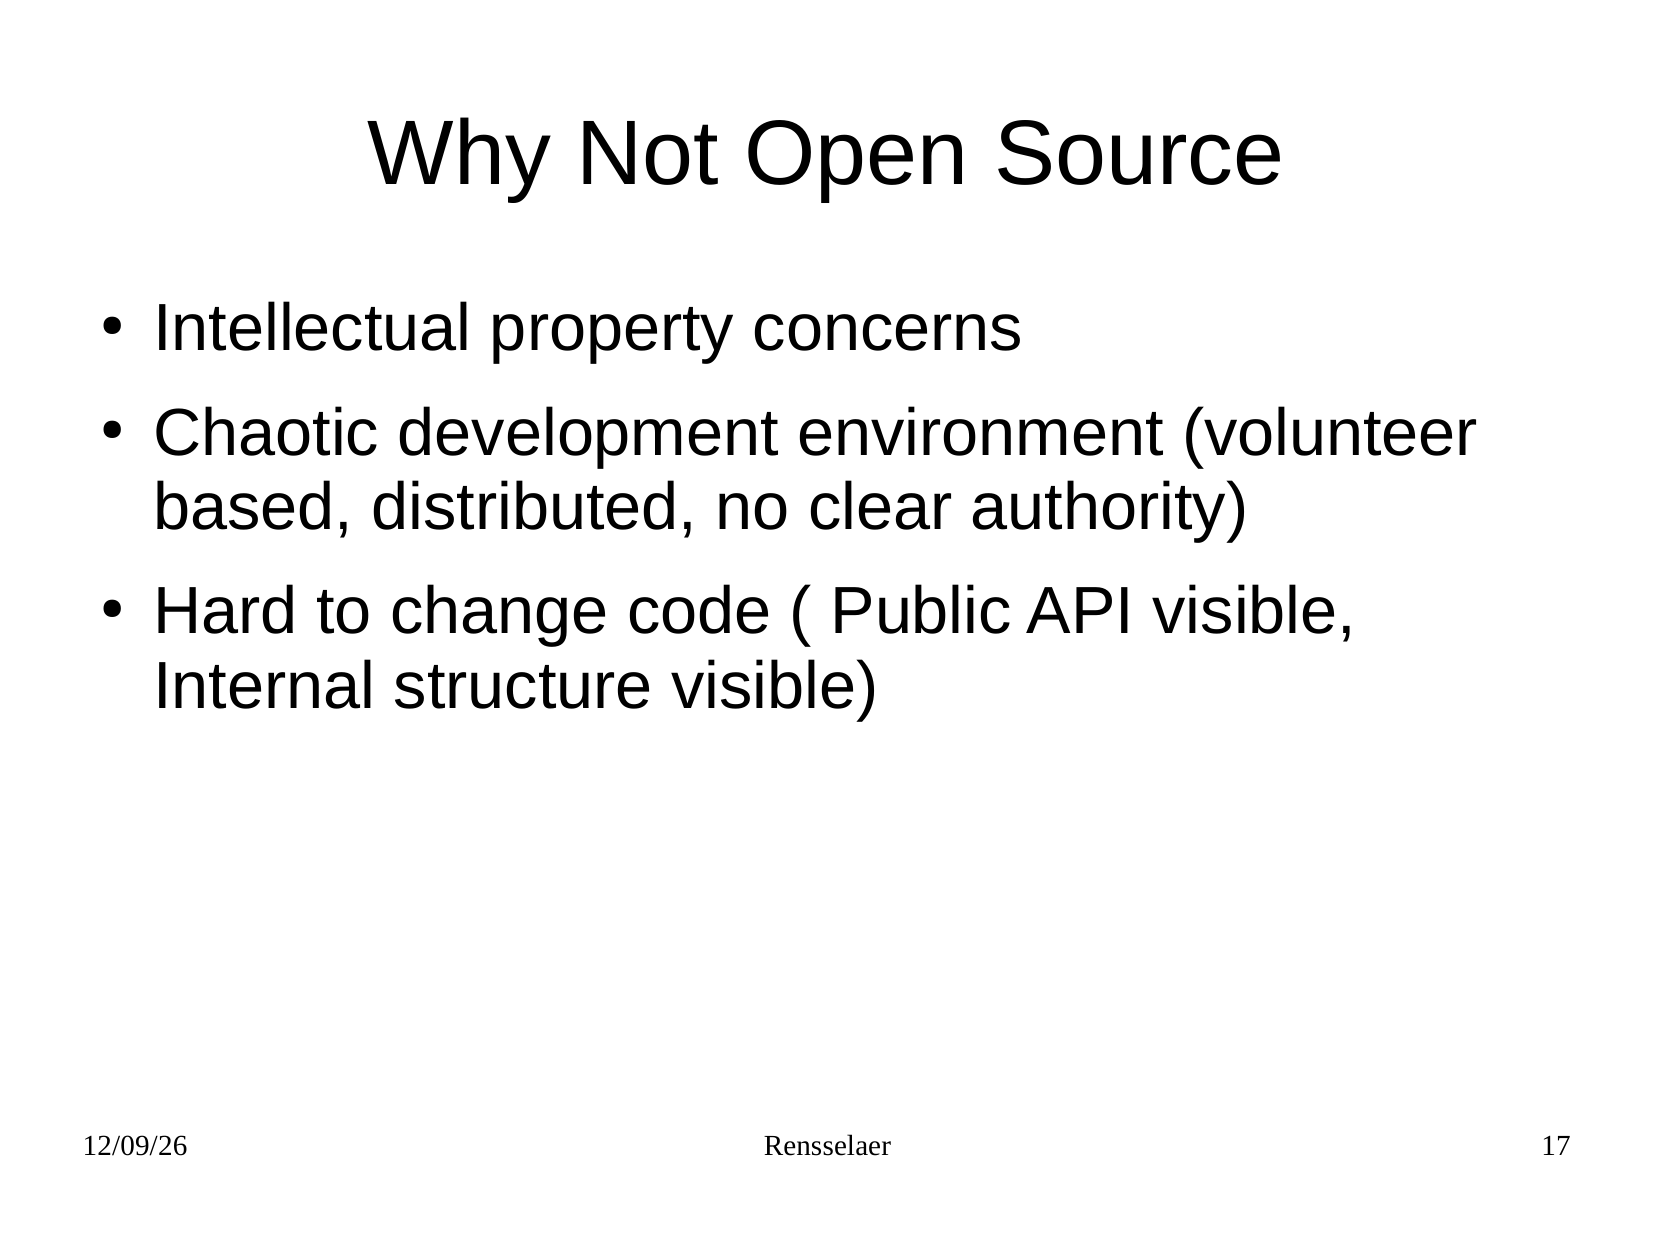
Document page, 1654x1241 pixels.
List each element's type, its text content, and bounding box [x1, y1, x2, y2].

list Intellectual property concerns Chaotic development environment (volunteer based, distributed, no clear authority) Hard to change code ( Public API visible, Internal structure visible) [82, 290, 1571, 1010]
title Why Not Open Source [82, 49, 1571, 257]
